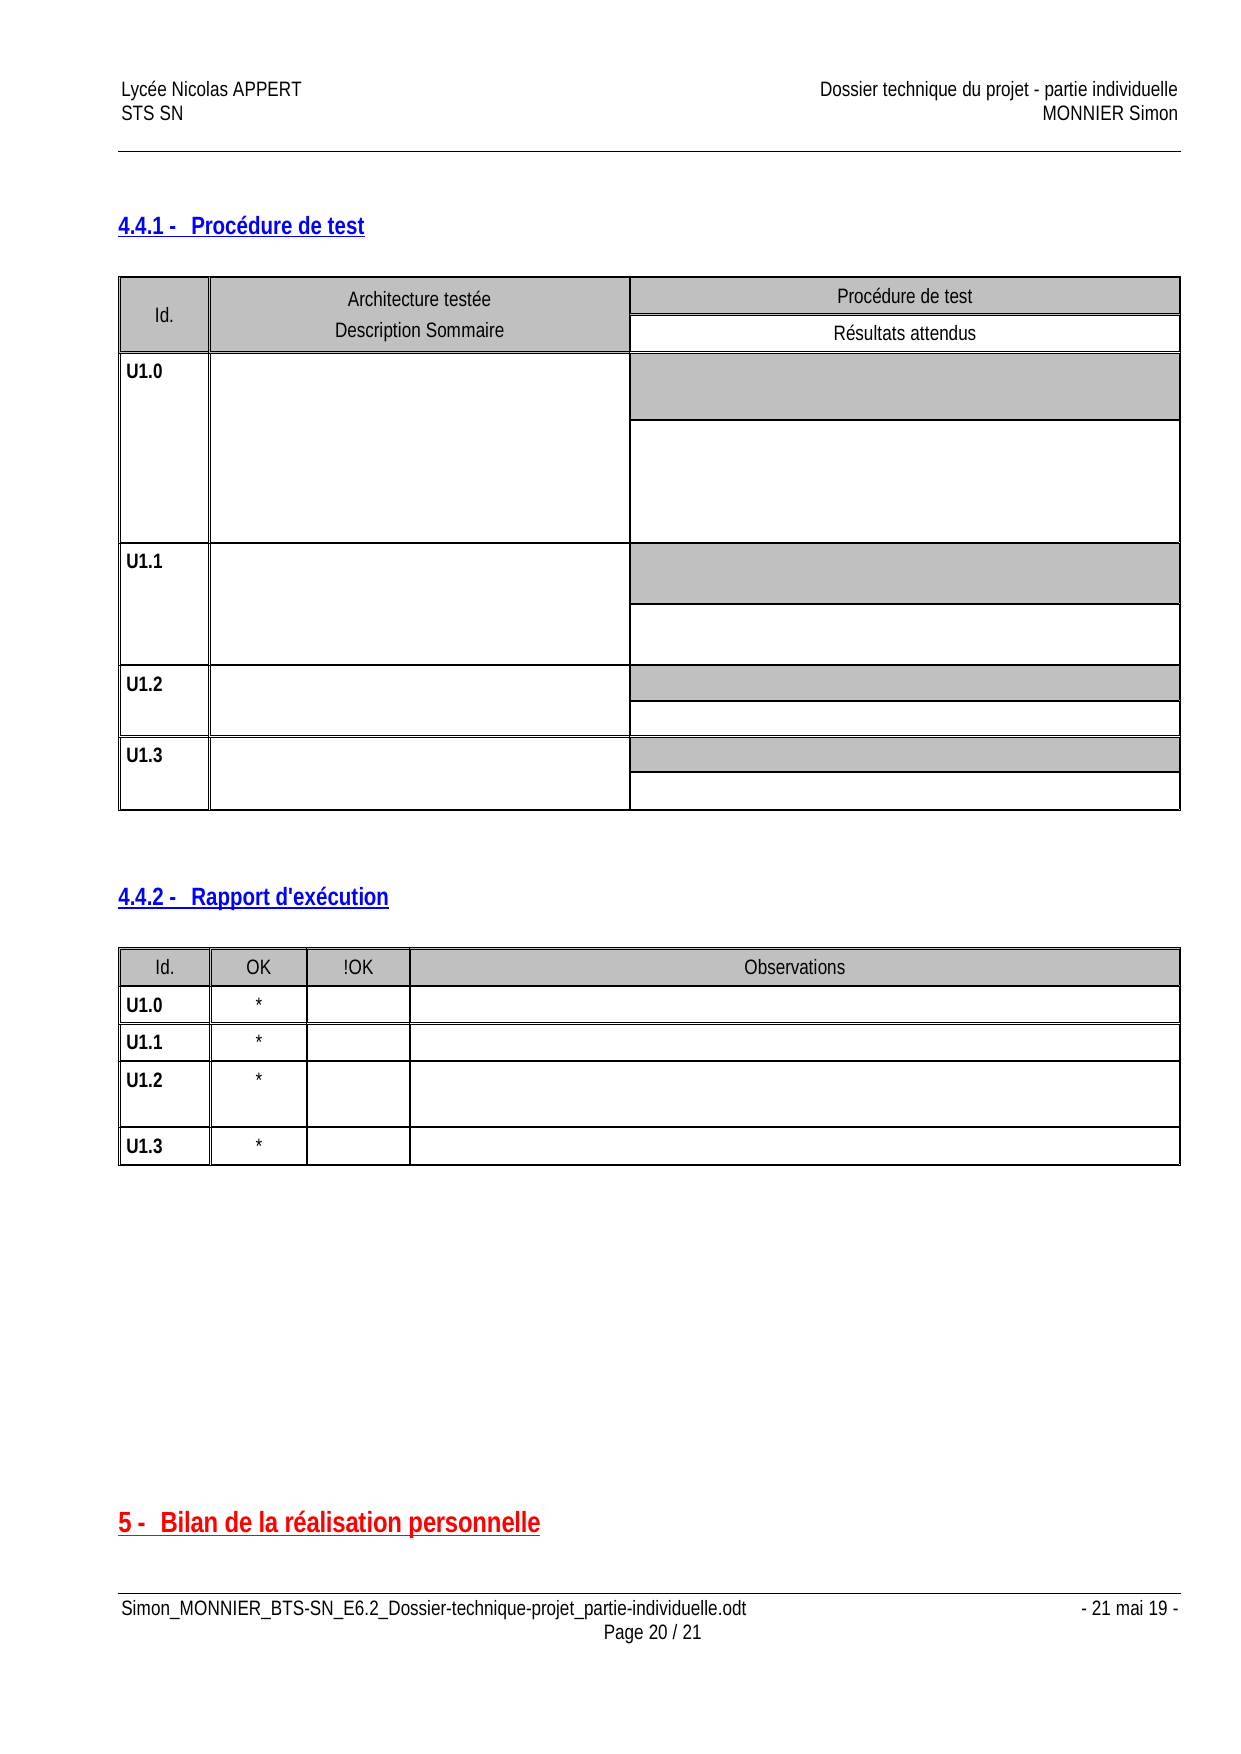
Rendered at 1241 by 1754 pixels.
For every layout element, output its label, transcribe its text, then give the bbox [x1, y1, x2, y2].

table_header !OK [308, 950, 409, 985]
table_header [631, 738, 1179, 771]
subtitle Rapport d'exécution [118, 882, 1181, 911]
table_cell [211, 354, 629, 542]
table_cell [631, 773, 1179, 809]
table_cell [308, 987, 409, 1022]
table_cell [308, 1025, 409, 1060]
table_header Architecture testée Description Sommaire [211, 278, 629, 351]
table_cell U1.1 [121, 544, 208, 664]
table_cell [308, 1128, 409, 1164]
table_cell * [212, 1062, 306, 1126]
table_cell U1.3 [121, 738, 208, 809]
table_cell [211, 666, 629, 735]
table_cell Résultats attendus [631, 316, 1179, 351]
table_cell [411, 987, 1179, 1022]
table_cell [211, 544, 629, 664]
table_cell * [212, 1128, 306, 1164]
table_header [631, 354, 1179, 419]
table_header Procédure de test [631, 278, 1179, 313]
table_cell U1.0 [121, 354, 208, 542]
subtitle Procédure de test [118, 211, 1181, 240]
subtitle Bilan de la réalisation personnelle [118, 1506, 1181, 1539]
table_cell U1.0 [121, 987, 209, 1022]
table_cell [411, 1062, 1179, 1126]
table_cell [308, 1062, 409, 1126]
table_cell [411, 1025, 1179, 1060]
table_cell [631, 605, 1179, 664]
table_cell * [212, 987, 306, 1022]
table_cell U1.1 [121, 1025, 209, 1060]
table_cell U1.2 [121, 1062, 209, 1126]
table_cell [631, 421, 1179, 542]
table_cell [631, 702, 1179, 735]
table_header Id. [121, 278, 208, 351]
table_header [631, 544, 1179, 603]
table_cell * [212, 1025, 306, 1060]
table_header Id. [121, 950, 209, 985]
table_cell [411, 1128, 1179, 1164]
table_header [631, 666, 1179, 700]
table_header OK [212, 950, 306, 985]
table_header Observations [411, 950, 1179, 985]
table_cell U1.2 [121, 666, 208, 735]
table_cell U1.3 [121, 1128, 209, 1164]
table_cell [211, 738, 629, 809]
